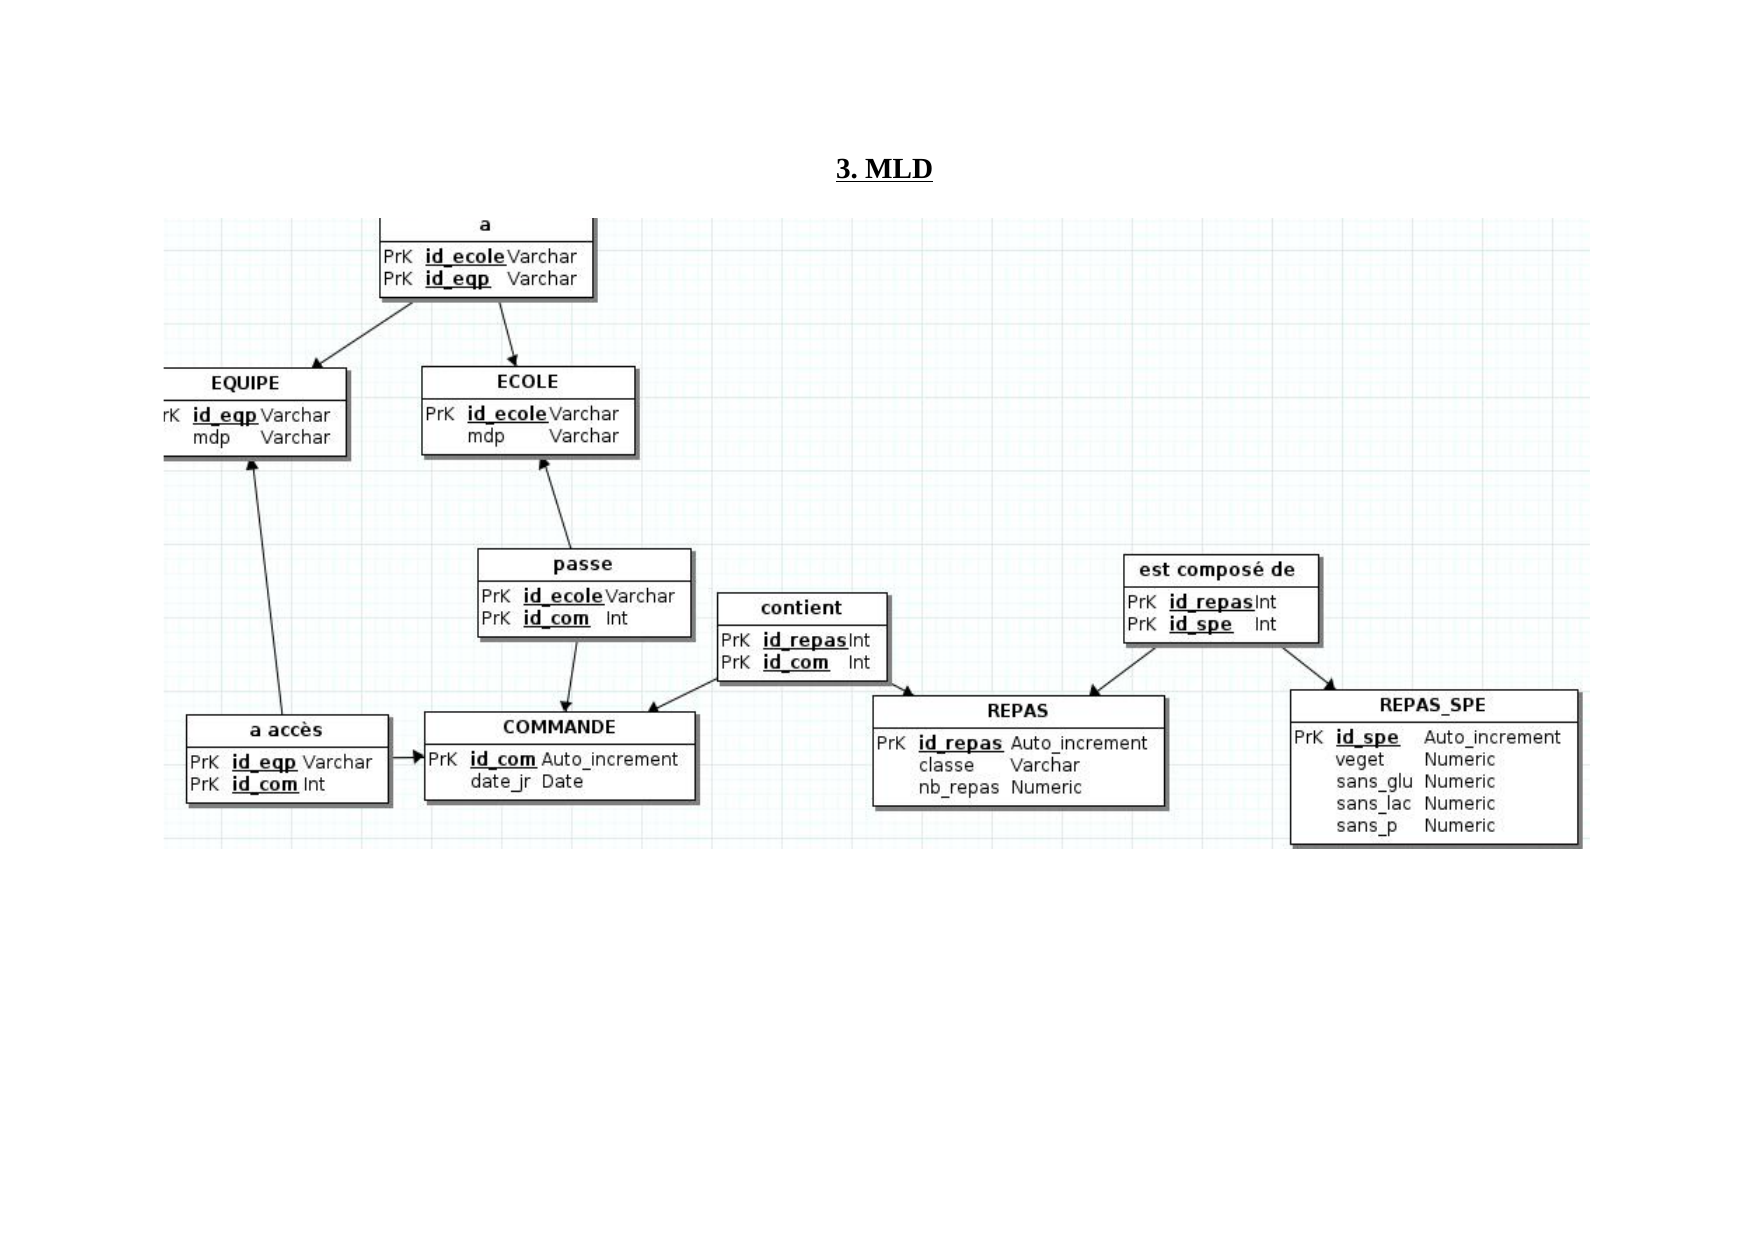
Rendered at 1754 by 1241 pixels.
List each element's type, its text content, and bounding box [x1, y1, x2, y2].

text 3. MLD [133, 152, 1635, 185]
picture [163, 218, 1590, 849]
